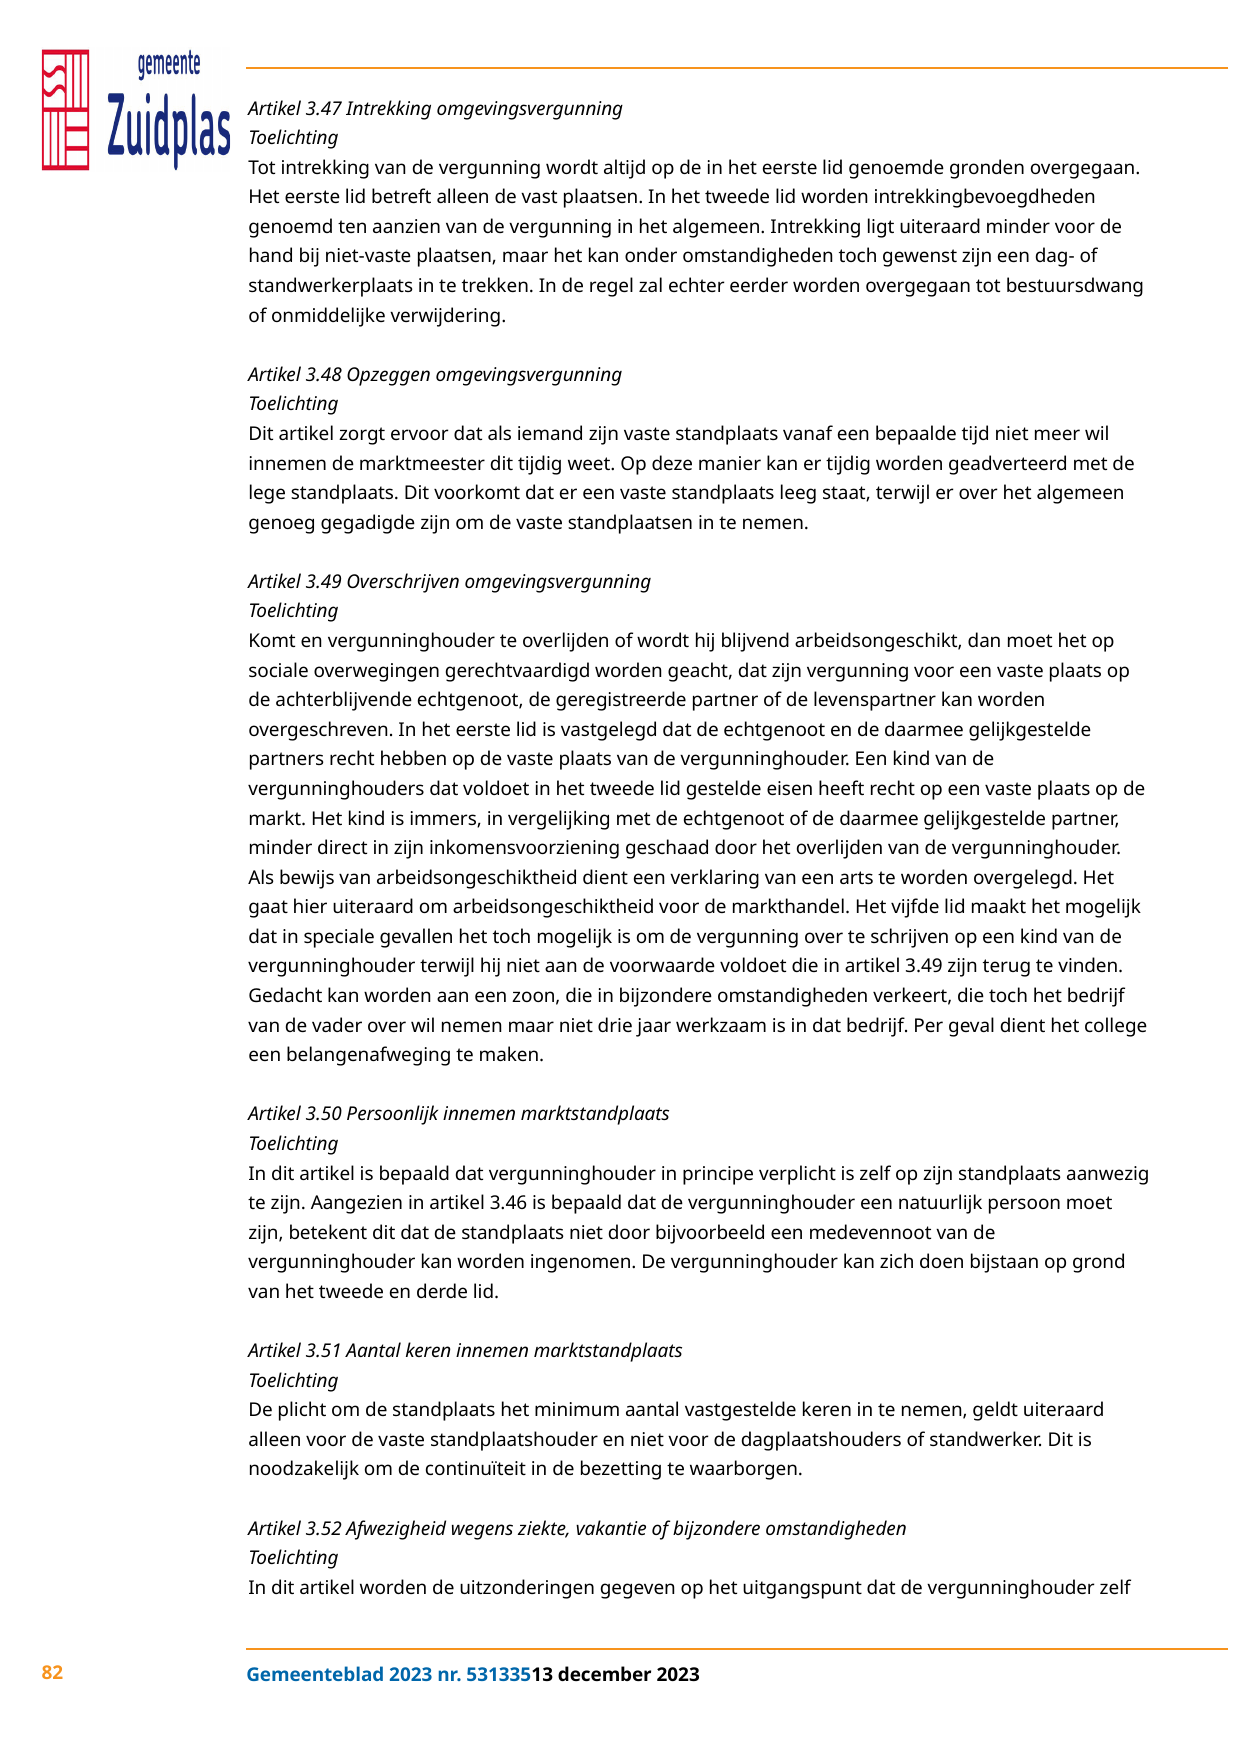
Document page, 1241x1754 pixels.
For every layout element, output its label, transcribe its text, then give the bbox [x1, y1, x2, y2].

text Toelichting [248, 391, 1152, 416]
text Artikel 3.51 Aantal keren innemen marktstandplaats [248, 1337, 1152, 1363]
text De plicht om de standplaats het minimum aantal vastgestelde keren in te nemen, geldt uiteraard alleen voor de vaste standplaatshouder en niet voor de dagplaatshouders of standwerker. Dit is noodzakelijk om de continuïteit in de bezetting te waarborgen. [248, 1396, 1152, 1481]
text Tot intrekking van de vergunning wordt altijd op de in het eerste lid genoemde gronden overgegaan. Het eerste lid betreft alleen de vast plaatsen. In het tweede lid worden intrekkingbevoegdheden genoemd ten aanzien van de vergunning in het algemeen. Intrekking ligt uiteraard minder voor de hand bij niet-vaste plaatsen, maar het kan onder omstandigheden toch gewenst zijn een dag- of standwerkerplaats in te trekken. In de regel zal echter eerder worden overgegaan tot bestuursdwang of onmiddelijke verwijdering. [248, 154, 1152, 328]
picture [41, 47, 231, 172]
text Komt en vergunninghouder te overlijden of wordt hij blijvend arbeidsongeschikt, dan moet het op sociale overwegingen gerechtvaardigd worden geacht, dat zijn vergunning voor een vaste plaats op de achterblijvende echtgenoot, de geregistreerde partner of de levenspartner kan worden overgeschreven. In het eerste lid is vastgelegd dat de echtgenoot en de daarmee gelijkgestelde partners recht hebben op de vaste plaats van de vergunninghouder. Een kind van de vergunninghouders dat voldoet in het tweede lid gestelde eisen heeft recht op een vaste plaats op de markt. Het kind is immers, in vergelijking met de echtgenoot of de daarmee gelijkgestelde partner, minder direct in zijn inkomensvoorziening geschaad door het overlijden van de vergunninghouder. Als bewijs van arbeidsongeschiktheid dient een verklaring van een arts te worden overgelegd. Het gaat hier uiteraard om arbeidsongeschiktheid voor de markthandel. Het vijfde lid maakt het mogelijk dat in speciale gevallen het toch mogelijk is om de vergunning over te schrijven op een kind van de vergunninghouder terwijl hij niet aan de voorwaarde voldoet die in artikel 3.49 zijn terug te vinden. Gedacht kan worden aan een zoon, die in bijzondere omstandigheden verkeert, die toch het bedrijf van de vader over wil nemen maar niet drie jaar werkzaam is in dat bedrijf. Per geval dient het college een belangenafweging te maken. [248, 627, 1152, 1067]
text Artikel 3.52 Afwezigheid wegens ziekte, vakantie of bijzondere omstandigheden [248, 1515, 1152, 1541]
text Dit artikel zorgt ervoor dat als iemand zijn vaste standplaats vanaf een bepaalde tijd niet meer wil innemen de marktmeester dit tijdig weet. Op deze manier kan er tijdig worden geadverteerd met de lege standplaats. Dit voorkomt dat er een vaste standplaats leeg staat, terwijl er over het algemeen genoeg gegadigde zijn om de vaste standplaatsen in te nemen. [248, 420, 1152, 535]
text In dit artikel is bepaald dat vergunninghouder in principe verplicht is zelf op zijn standplaats aanwezig te zijn. Aangezien in artikel 3.46 is bepaald dat de vergunninghouder een natuurlijk persoon moet zijn, betekent dit dat de standplaats niet door bijvoorbeeld een medevennoot van de vergunninghouder kan worden ingenomen. De vergunninghouder kan zich doen bijstaan op grond van het tweede en derde lid. [248, 1160, 1152, 1304]
text Toelichting [248, 1544, 1152, 1570]
text Artikel 3.49 Overschrijven omgevingsvergunning [248, 568, 1152, 594]
text Toelichting [248, 1130, 1152, 1156]
text Artikel 3.48 Opzeggen omgevingsvergunning [248, 361, 1152, 387]
text Toelichting [248, 124, 1152, 150]
text Toelichting [248, 1367, 1152, 1393]
text Toelichting [248, 598, 1152, 623]
text In dit artikel worden de uitzonderingen gegeven op het uitgangspunt dat de vergunninghouder zelf [248, 1574, 1152, 1600]
text Artikel 3.47 Intrekking omgevingsvergunning [248, 95, 1152, 121]
text Artikel 3.50 Persoonlijk innemen marktstandplaats [248, 1101, 1152, 1126]
